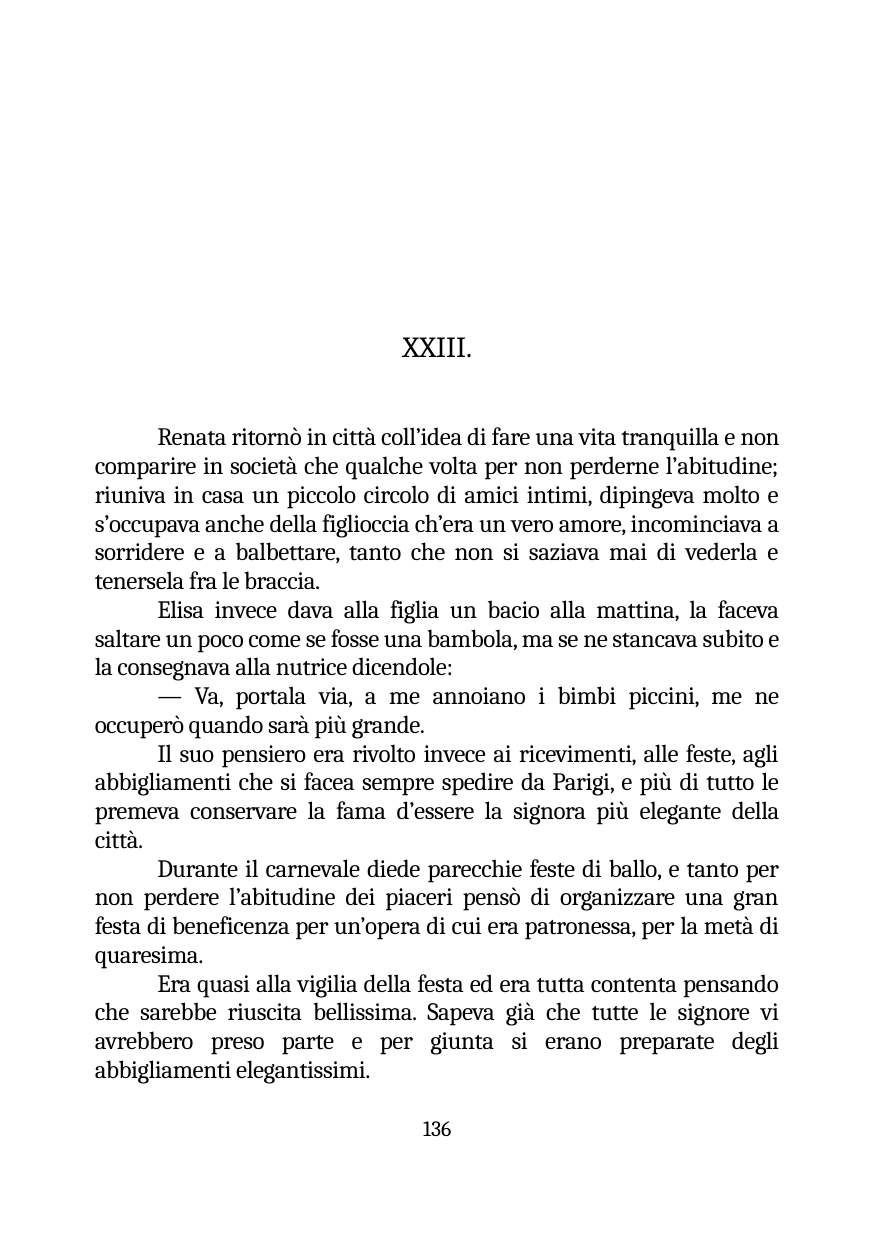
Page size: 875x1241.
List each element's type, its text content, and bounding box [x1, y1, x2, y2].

text Il suo pensiero era rivolto invece ai ricevimenti, alle feste, agli abbigliamenti che si facea sempre spedire da Parigi, e più di tutto le premeva conservare la fama d’essere la signora più elegante della città. [94, 739, 779, 854]
text Renata ritornò in città coll’idea di fare una vita tranquilla e non comparire in società che qualche volta per non perderne l’abitudine; riuniva in casa un piccolo circolo di amici intimi, dipingeva molto e s’occupava anche della figlioccia ch’era un vero amore, incominciava a sorridere e a balbettare, tanto che non si saziava mai di vederla e tenersela fra le braccia. [94, 423, 779, 596]
subtitle XXIII. [94, 331, 779, 364]
text Era quasi alla vigilia della festa ed era tutta contenta pensando che sarebbe riuscita bellissima. Sapeva già che tutte le signore vi avrebbero preso parte e per giunta si erano preparate degli abbigliamenti elegantissimi. [94, 969, 779, 1084]
text Elisa invece dava alla figlia un bacio alla mattina, la faceva saltare un poco come se fosse una bambola, ma se ne stancava subito e la consegnava alla nutrice dicendole: [94, 596, 779, 682]
text Durante il carnevale diede parecchie feste di ballo, e tanto per non perdere l’abitudine dei piaceri pensò di organizzare una gran festa di beneficenza per un’opera di cui era patronessa, per la metà di quaresima. [94, 854, 779, 969]
text — Va, portala via, a me annoiano i bimbi piccini, me ne occuperò quando sarà più grande. [94, 682, 779, 739]
